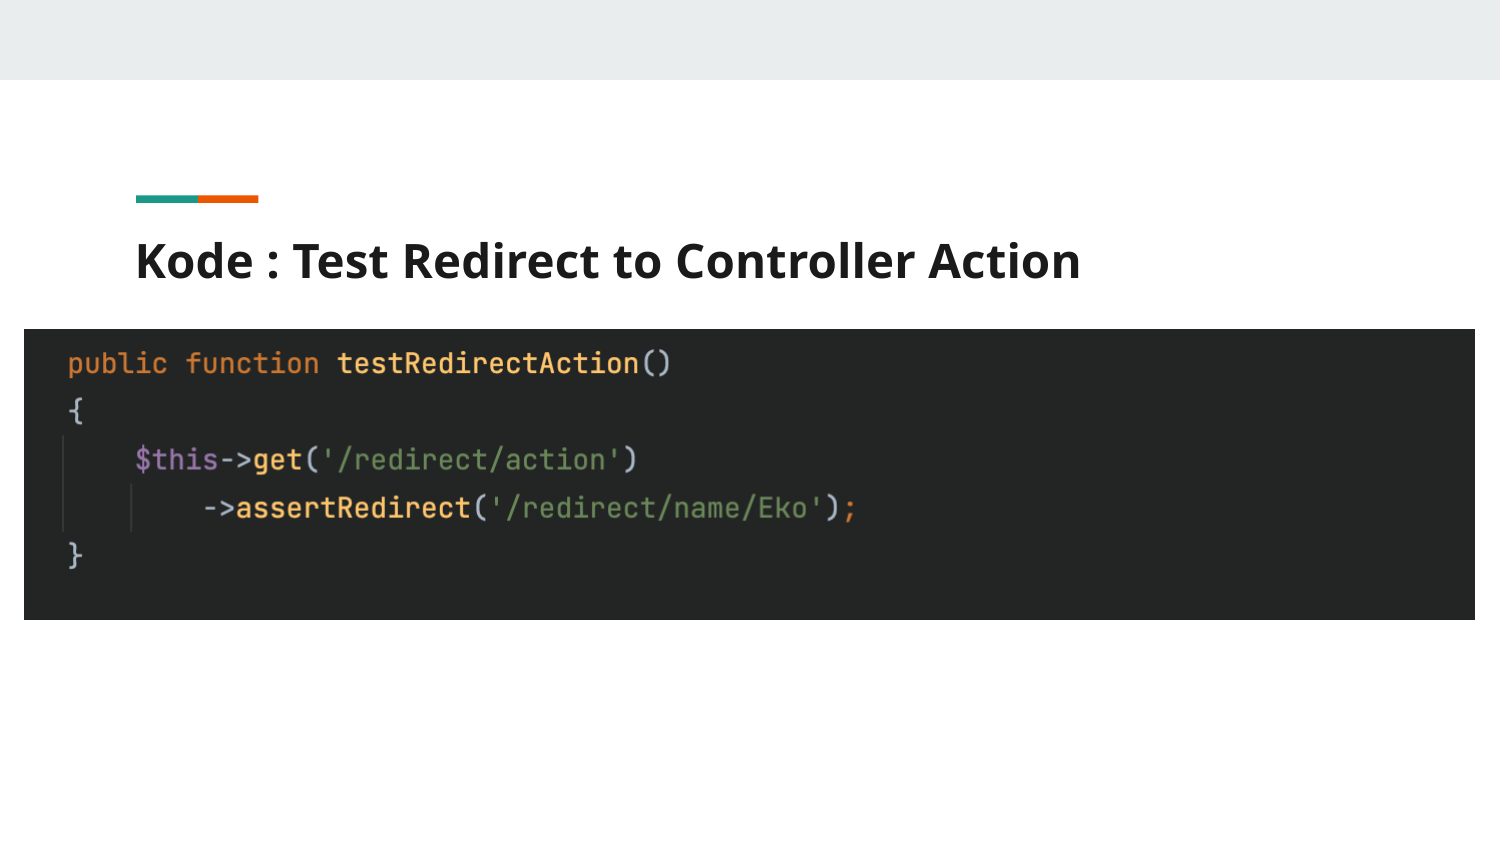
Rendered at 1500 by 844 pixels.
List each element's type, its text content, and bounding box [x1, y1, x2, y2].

title Kode : Test Redirect to Controller Action [119, 216, 1381, 305]
picture [24, 329, 1475, 620]
